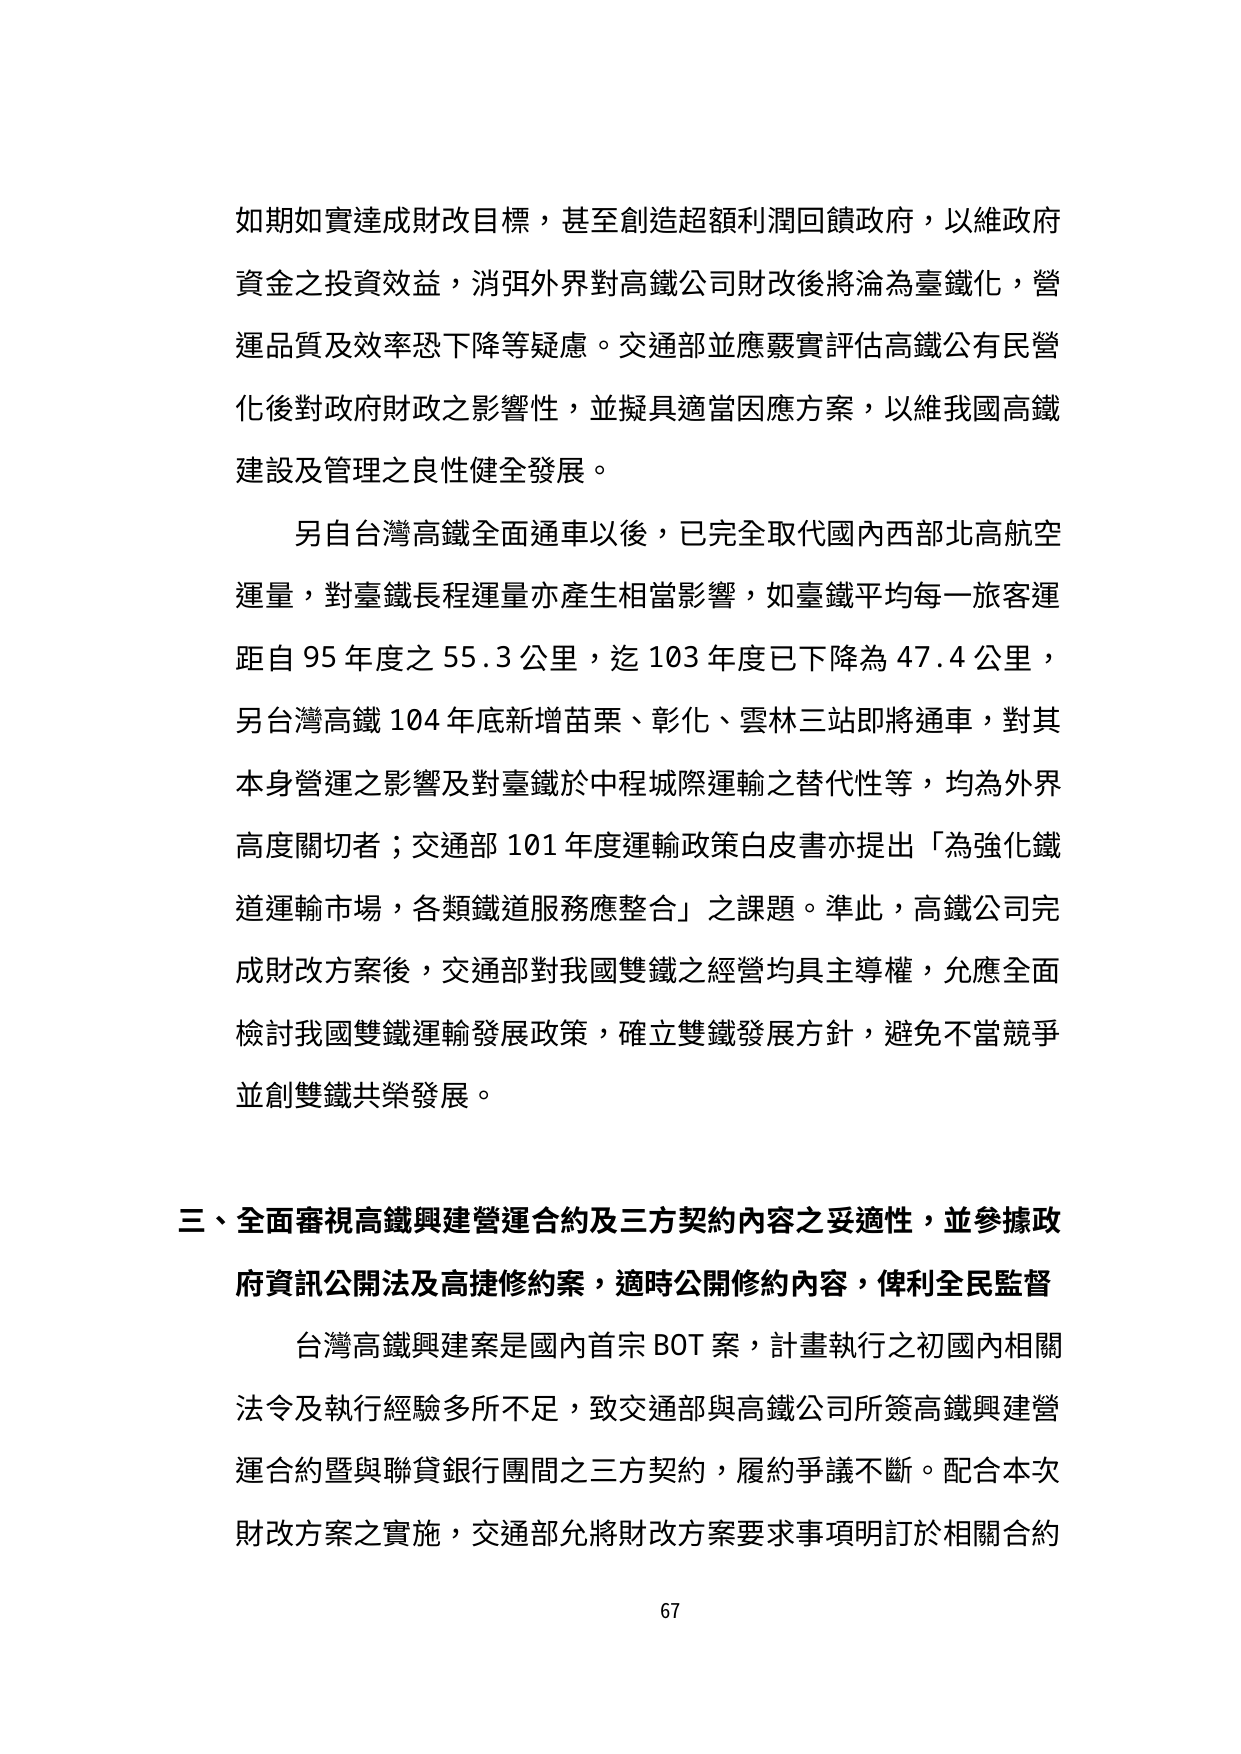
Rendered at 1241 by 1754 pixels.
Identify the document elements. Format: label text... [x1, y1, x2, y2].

text 台灣高鐵興建案是國內首宗BOT案，計畫執行之初國內相關法令及執行經驗多所不足，致交通部與高鐵公司所簽高鐵興建營運合約暨與聯貸銀行團間之三方契約，履約爭議不斷。配合本次財改方案之實施，交通部允將財改方案要求事項明訂於相關合約 [236, 1302, 1063, 1552]
text 三、全面審視高鐵興建營運合約及三方契約內容之妥適性，並參據政府資訊公開法及高捷修約案，適時公開修約內容，俾利全民監督 [177, 1177, 1063, 1302]
text 另自台灣高鐵全面通車以後，已完全取代國內西部北高航空運量，對臺鐵長程運量亦產生相當影響，如臺鐵平均每一旅客運距自95年度之55.3公里，迄103年度已下降為47.4公里，另台灣高鐵104年底新增苗栗、彰化、雲林三站即將通車，對其本身營運之影響及對臺鐵於中程城際運輸之替代性等，均為外界高度關切者；交通部101年度運輸政策白皮書亦提出「為強化鐵道運輸市場，各類鐵道服務應整合」之課題。準此，高鐵公司完成財改方案後，交通部對我國雙鐵之經營均具主導權，允應全面檢討我國雙鐵運輸發展政策，確立雙鐵發展方針，避免不當競爭，並創雙鐵共榮發展。 [236, 490, 1063, 1115]
text 如期如實達成財改目標，甚至創造超額利潤回饋政府，以維政府資金之投資效益，消弭外界對高鐵公司財改後將淪為臺鐵化，營運品質及效率恐下降等疑慮。交通部並應覈實評估高鐵公有民營化後對政府財政之影響性，並擬具適當因應方案，以維我國高鐵建設及管理之良性健全發展。 [236, 177, 1063, 490]
